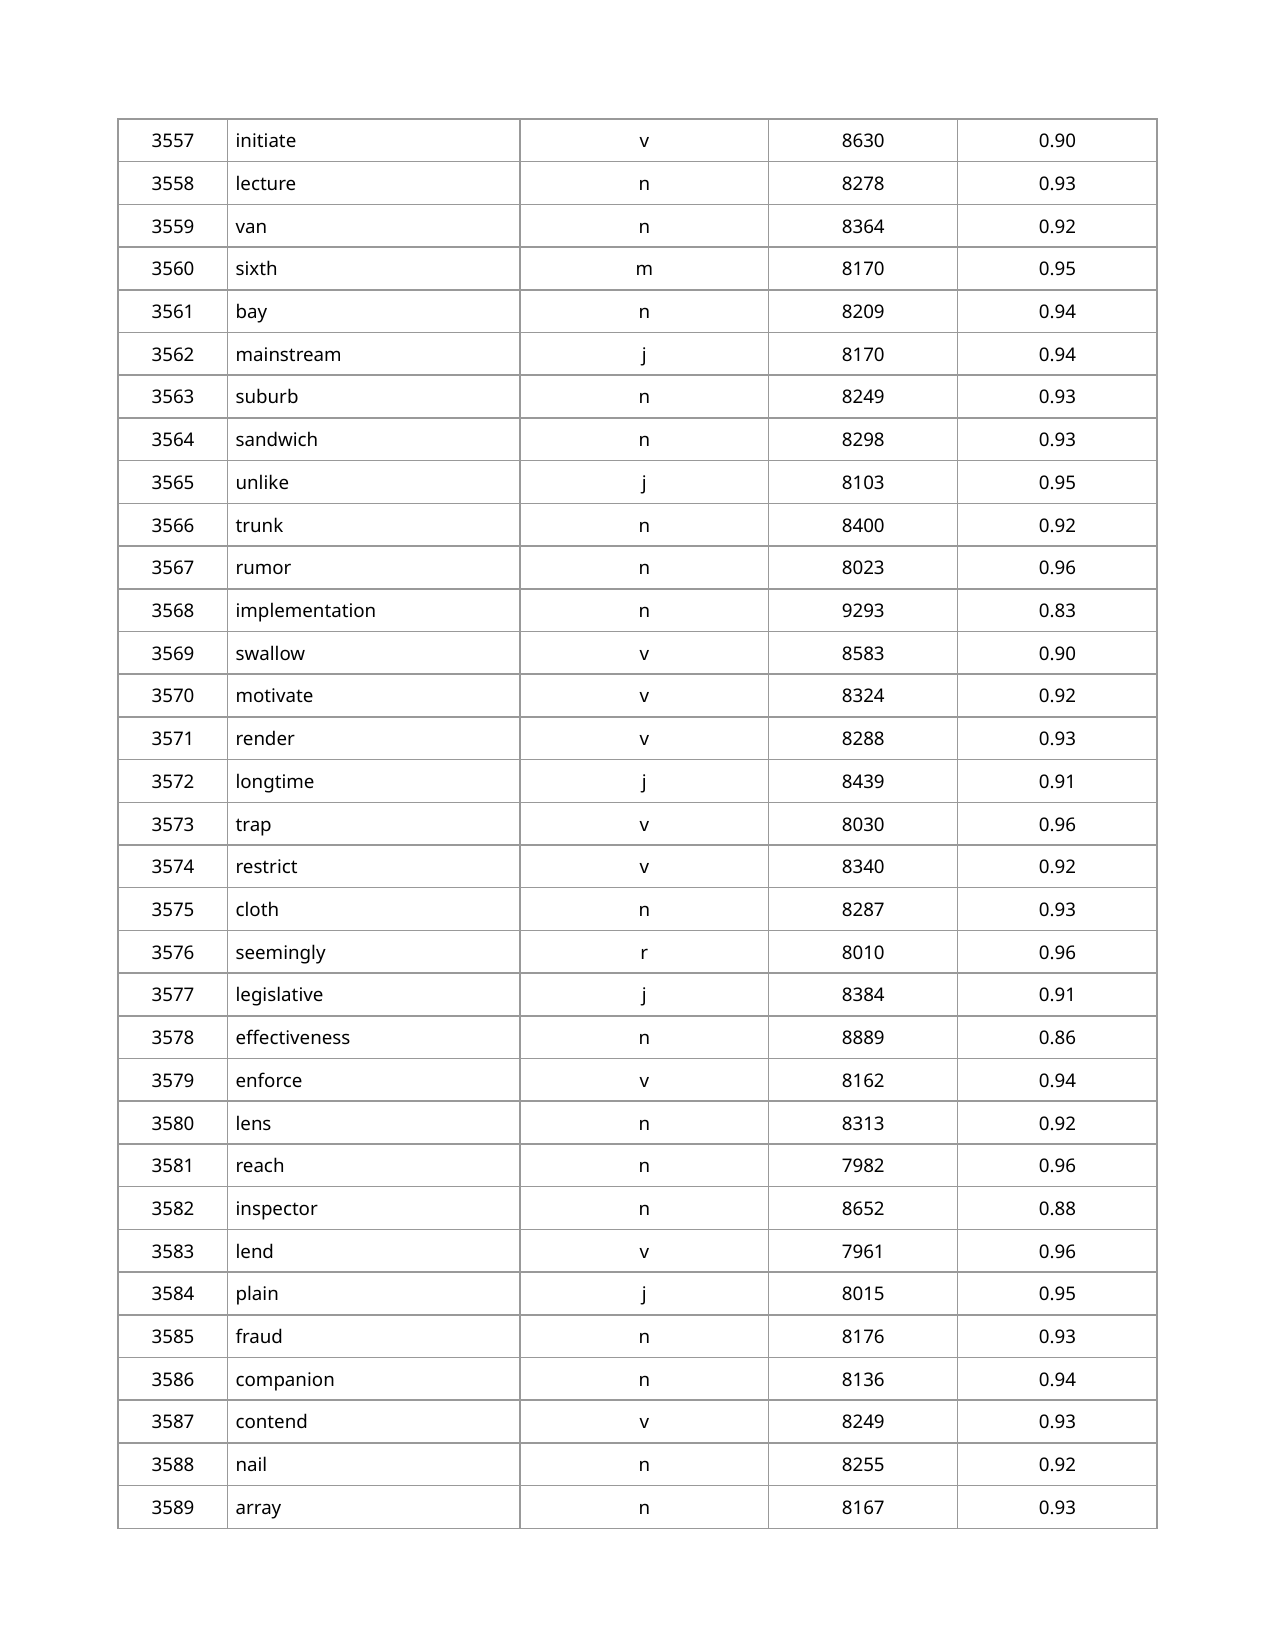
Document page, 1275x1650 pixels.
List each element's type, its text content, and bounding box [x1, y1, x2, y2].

table_cell v [521, 675, 768, 716]
table_cell 0.93 [958, 718, 1156, 759]
table_cell 0.93 [958, 1401, 1156, 1442]
table_cell 0.92 [958, 675, 1156, 716]
table_cell 8103 [769, 461, 957, 502]
table_cell r [521, 931, 768, 972]
table_cell n [521, 1444, 768, 1485]
table_cell 3584 [119, 1273, 227, 1314]
table_cell lecture [228, 162, 519, 203]
table_cell 8167 [769, 1486, 957, 1527]
table_cell 0.91 [958, 760, 1156, 801]
table_cell 3573 [119, 803, 227, 844]
table_cell n [521, 1017, 768, 1058]
table_cell 3577 [119, 974, 227, 1015]
table_cell 8630 [769, 120, 957, 161]
table_cell n [521, 547, 768, 588]
table_cell n [521, 419, 768, 460]
table_cell 3587 [119, 1401, 227, 1442]
table_cell 0.93 [958, 1486, 1156, 1527]
table_cell 0.94 [958, 1059, 1156, 1100]
table_cell 0.92 [958, 1444, 1156, 1485]
table_cell n [521, 504, 768, 545]
table_cell m [521, 248, 768, 289]
table_cell rumor [228, 547, 519, 588]
table_cell j [521, 1273, 768, 1314]
table_cell 0.94 [958, 1358, 1156, 1399]
table_cell array [228, 1486, 519, 1527]
table_cell 3588 [119, 1444, 227, 1485]
table_cell bay [228, 291, 519, 332]
table_cell 3574 [119, 846, 227, 887]
table_cell contend [228, 1401, 519, 1442]
table_cell j [521, 760, 768, 801]
table_cell n [521, 1187, 768, 1228]
table_cell 3582 [119, 1187, 227, 1228]
table_cell 3557 [119, 120, 227, 161]
table_cell 8249 [769, 1401, 957, 1442]
table_cell 8364 [769, 205, 957, 246]
table_cell effectiveness [228, 1017, 519, 1058]
table_cell 0.90 [958, 632, 1156, 673]
table_cell 3559 [119, 205, 227, 246]
table_cell n [521, 162, 768, 203]
table_cell 8313 [769, 1102, 957, 1143]
table_cell 9293 [769, 590, 957, 631]
table_cell 3575 [119, 888, 227, 929]
table_cell v [521, 803, 768, 844]
table_cell 3580 [119, 1102, 227, 1143]
table_cell 0.83 [958, 590, 1156, 631]
table_cell 3567 [119, 547, 227, 588]
table_cell 3566 [119, 504, 227, 545]
table_cell 8288 [769, 718, 957, 759]
table_cell 0.96 [958, 1145, 1156, 1186]
table_cell 8209 [769, 291, 957, 332]
table_cell 8278 [769, 162, 957, 203]
table_cell 3570 [119, 675, 227, 716]
table_cell fraud [228, 1316, 519, 1357]
table_cell render [228, 718, 519, 759]
table_cell 8255 [769, 1444, 957, 1485]
table_cell enforce [228, 1059, 519, 1100]
table_cell 8162 [769, 1059, 957, 1100]
table_cell seemingly [228, 931, 519, 972]
table_cell 3572 [119, 760, 227, 801]
table_cell 0.94 [958, 291, 1156, 332]
table_cell 7961 [769, 1230, 957, 1271]
table_cell 3560 [119, 248, 227, 289]
table_cell 3585 [119, 1316, 227, 1357]
table_cell n [521, 1358, 768, 1399]
table_cell 3561 [119, 291, 227, 332]
table_cell 0.92 [958, 504, 1156, 545]
table_cell unlike [228, 461, 519, 502]
table_cell n [521, 376, 768, 417]
table_cell 0.91 [958, 974, 1156, 1015]
table_cell 8287 [769, 888, 957, 929]
table_cell lens [228, 1102, 519, 1143]
table_cell 0.95 [958, 1273, 1156, 1314]
table_cell v [521, 1401, 768, 1442]
table_cell 8249 [769, 376, 957, 417]
table_cell n [521, 1102, 768, 1143]
table_cell 3564 [119, 419, 227, 460]
table_cell n [521, 205, 768, 246]
table_cell v [521, 632, 768, 673]
table_cell trunk [228, 504, 519, 545]
table_cell n [521, 590, 768, 631]
table_cell 0.96 [958, 931, 1156, 972]
table_cell companion [228, 1358, 519, 1399]
table_cell swallow [228, 632, 519, 673]
table_cell 8889 [769, 1017, 957, 1058]
table_cell 3563 [119, 376, 227, 417]
table_cell j [521, 974, 768, 1015]
table_cell 0.96 [958, 803, 1156, 844]
table_cell v [521, 718, 768, 759]
table_cell 8136 [769, 1358, 957, 1399]
table_cell 0.93 [958, 888, 1156, 929]
table_cell reach [228, 1145, 519, 1186]
table_cell j [521, 461, 768, 502]
table_cell 8298 [769, 419, 957, 460]
table_cell 8439 [769, 760, 957, 801]
table_cell 0.93 [958, 1316, 1156, 1357]
table_cell 8010 [769, 931, 957, 972]
table_cell 3578 [119, 1017, 227, 1058]
table_cell n [521, 888, 768, 929]
table_cell 8324 [769, 675, 957, 716]
table_cell 3586 [119, 1358, 227, 1399]
table_cell 3569 [119, 632, 227, 673]
table_cell 3571 [119, 718, 227, 759]
table_cell n [521, 1486, 768, 1527]
table_cell j [521, 333, 768, 374]
table_cell 8015 [769, 1273, 957, 1314]
table_cell sixth [228, 248, 519, 289]
table_cell cloth [228, 888, 519, 929]
table_cell restrict [228, 846, 519, 887]
table_cell 0.92 [958, 846, 1156, 887]
table_cell inspector [228, 1187, 519, 1228]
table_cell v [521, 846, 768, 887]
table_cell 0.88 [958, 1187, 1156, 1228]
table_cell 8400 [769, 504, 957, 545]
table_cell 0.96 [958, 1230, 1156, 1271]
table_cell 8652 [769, 1187, 957, 1228]
table_cell 0.96 [958, 547, 1156, 588]
table_cell legislative [228, 974, 519, 1015]
table_cell 8384 [769, 974, 957, 1015]
table_cell 3583 [119, 1230, 227, 1271]
table_cell v [521, 120, 768, 161]
table_cell 7982 [769, 1145, 957, 1186]
table_cell motivate [228, 675, 519, 716]
table_cell sandwich [228, 419, 519, 460]
table_cell plain [228, 1273, 519, 1314]
table_cell 8023 [769, 547, 957, 588]
table_cell 8030 [769, 803, 957, 844]
table_cell 3568 [119, 590, 227, 631]
table_cell 0.90 [958, 120, 1156, 161]
table_cell trap [228, 803, 519, 844]
table_cell 0.92 [958, 1102, 1156, 1143]
table_cell 0.86 [958, 1017, 1156, 1058]
table_cell nail [228, 1444, 519, 1485]
table_cell 3579 [119, 1059, 227, 1100]
table_cell 3562 [119, 333, 227, 374]
table_cell suburb [228, 376, 519, 417]
table_cell 3558 [119, 162, 227, 203]
table_cell mainstream [228, 333, 519, 374]
table_cell lend [228, 1230, 519, 1271]
table_cell 0.93 [958, 419, 1156, 460]
table_cell n [521, 1145, 768, 1186]
table_cell longtime [228, 760, 519, 801]
table_cell van [228, 205, 519, 246]
table_cell 0.95 [958, 461, 1156, 502]
table_cell 3576 [119, 931, 227, 972]
table_cell 8583 [769, 632, 957, 673]
table_cell n [521, 291, 768, 332]
table_cell 0.95 [958, 248, 1156, 289]
table_cell v [521, 1230, 768, 1271]
table_cell 0.94 [958, 333, 1156, 374]
table_cell v [521, 1059, 768, 1100]
table_cell n [521, 1316, 768, 1357]
table_cell implementation [228, 590, 519, 631]
table_cell initiate [228, 120, 519, 161]
table_cell 8176 [769, 1316, 957, 1357]
table_cell 8340 [769, 846, 957, 887]
table_cell 3565 [119, 461, 227, 502]
table_cell 0.92 [958, 205, 1156, 246]
table_cell 0.93 [958, 162, 1156, 203]
table_cell 3581 [119, 1145, 227, 1186]
table_cell 0.93 [958, 376, 1156, 417]
table_cell 3589 [119, 1486, 227, 1527]
table_cell 8170 [769, 333, 957, 374]
table_cell 8170 [769, 248, 957, 289]
